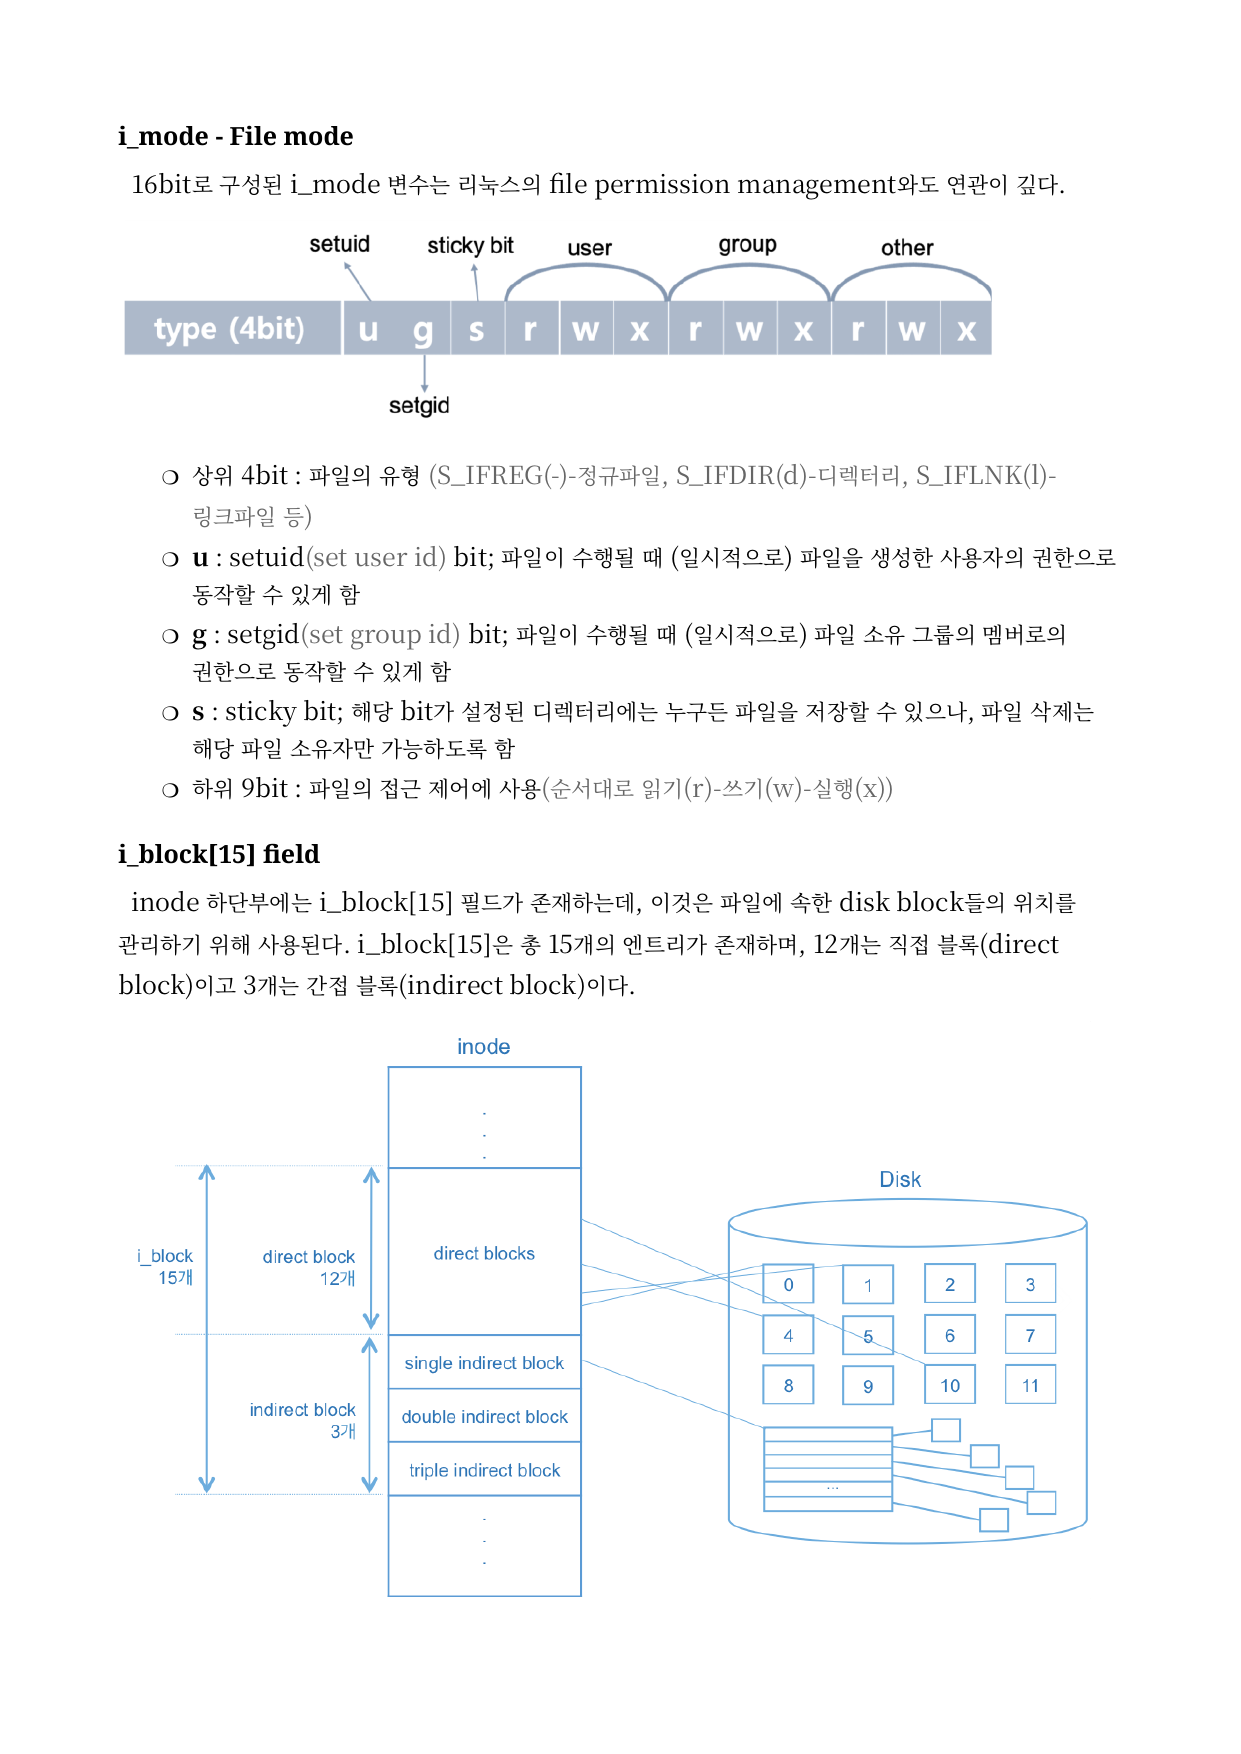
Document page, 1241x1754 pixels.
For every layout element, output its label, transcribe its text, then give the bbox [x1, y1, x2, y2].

list g : setgid(set group id) bit; 파일이 수행될 때 (일시적으로) 파일 소유 그룹의 멤버로의 권한으로 동작할 수 있게 함 [162, 615, 1122, 687]
picture [124, 220, 992, 429]
list 상위 4bit : 파일의 유형 (S_IFREG(-)-정규파일, S_IFDIR(d)-디렉터리, S_IFLNK(l)-링크파일 등) [162, 455, 1122, 533]
picture [118, 1021, 1091, 1599]
subtitle i_mode - File mode [118, 118, 1122, 152]
list 하위 9bit : 파일의 접근 제어에 사용(순서대로 읽기(r)-쓰기(w)-실행(x)) [162, 768, 1122, 804]
subtitle i_block[15] field [118, 837, 1122, 871]
text 16bit로 구성된 i_mode 변수는 리눅스의 file permission management와도 연관이 깊다. [118, 165, 1122, 201]
list s : sticky bit; 해당 bit가 설정된 디렉터리에는 누구든 파일을 저장할 수 있으나, 파일 삭제는 해당 파일 소유자만 가능하도록 함 [162, 691, 1122, 763]
text inode 하단부에는 i_block[15] 필드가 존재하는데, 이것은 파일에 속한 disk block들의 위치를 관리하기 위해 사용된다. i_block[15]은 총 15개의 엔트리가 존재하며, 12개는 직접 블록(direct block)이고 3개는 간접 블록(indirect block)이다. [118, 883, 1122, 1002]
list u : setuid(set user id) bit; 파일이 수행될 때 (일시적으로) 파일을 생성한 사용자의 권한으로 동작할 수 있게 함 [162, 538, 1122, 610]
